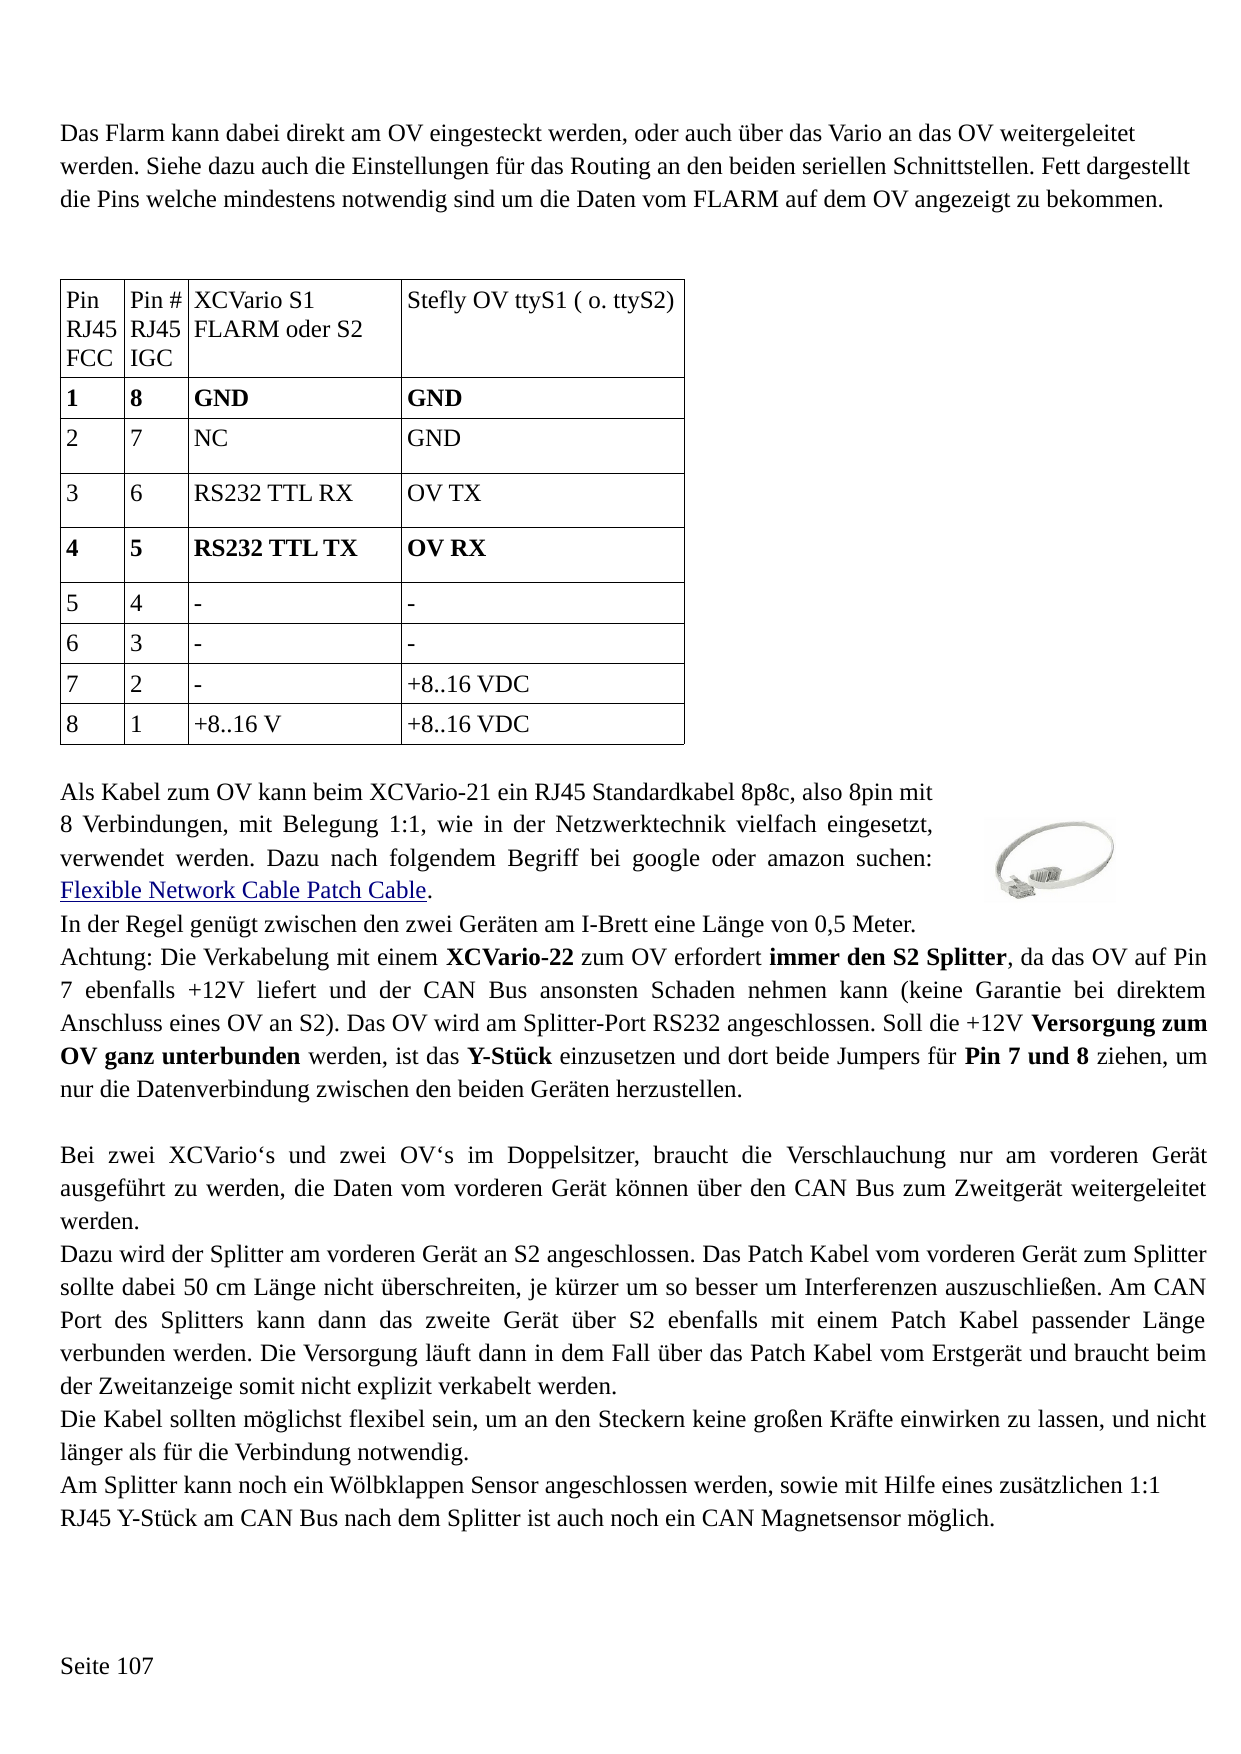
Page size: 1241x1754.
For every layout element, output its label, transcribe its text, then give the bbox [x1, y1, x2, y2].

table_cell - [189, 664, 401, 703]
table_cell 5 [125, 528, 188, 582]
table_cell RS232 TTL TX [189, 528, 401, 582]
table_cell GND [189, 378, 401, 417]
table_cell NC [189, 419, 401, 472]
table_cell OV RX [402, 528, 684, 582]
table_cell - [402, 583, 684, 622]
table_header Stefly OV ttyS1 ( o. ttyS2) [402, 280, 684, 377]
table_cell - [402, 624, 684, 663]
table_cell 1 [125, 704, 188, 743]
table_cell 4 [61, 528, 124, 582]
table_cell 6 [61, 624, 124, 663]
table_cell [402, 704, 684, 743]
text Die Kabel sollten möglichst flexibel sein, um an den Steckern keine großen Kräfte einwirken zu lassen, und nicht länger als für die Verbindung notwendig. [60, 1404, 1207, 1466]
table_cell 3 [125, 624, 188, 663]
table_cell OV TX [402, 474, 684, 527]
table_cell 1 [61, 378, 124, 417]
text Dazu wird der Splitter am vorderen Gerät an S2 angeschlossen. Das Patch Kabel vom vorderen Gerät zum Splitter sollte dabei 50 cm Länge nicht überschreiten, je kürzer um so besser um Interferenzen auszuschließen. Am CAN Port des Splitters kann dann das zweite Gerät über S2 ebenfalls mit einem Patch Kabel passender Länge verbunden werden. Die Versorgung läuft dann in dem Fall über das Patch Kabel vom Erstgerät und braucht beim der Zweitanzeige somit nicht explizit verkabelt werden. [60, 1239, 1207, 1400]
table_cell 7 [125, 419, 188, 472]
table_cell 6 [125, 474, 188, 527]
picture [964, 809, 1148, 910]
table_cell 8 [125, 378, 188, 417]
table_cell 5 [61, 583, 124, 622]
table_header Pin # RJ45 IGC [125, 280, 188, 377]
text Achtung: Die Verkabelung mit einem XCVario-22 zum OV erfordert immer den S2 Splitter, da das OV auf Pin 7 ebenfalls +12V liefert und der CAN Bus ansonsten Schaden nehmen kann (keine Garantie bei direktem Anschluss eines OV an S2). Das OV wird am Splitter-Port RS232 angeschlossen. Soll die +12V Versorgung zum OV ganz unterbunden werden, ist das Y-Stück einzusetzen und dort beide Jumpers für Pin 7 und 8 ziehen, um nur die Datenverbindung zwischen den beiden Geräten herzustellen. [60, 942, 1207, 1102]
table_cell GND [402, 378, 684, 417]
table_cell 3 [61, 474, 124, 527]
table_cell 2 [61, 419, 124, 472]
table_header XCVario S1 FLARM oder S2 [189, 280, 401, 377]
text Als Kabel zum OV kann beim XCVario-21 ein RJ45 Standardkabel 8p8c, also 8pin mit 8 Verbindungen, mit Belegung 1:1, wie in der Netzwerktechnik vielfach eingesetzt, verwendet werden. Dazu nach folgendem Begriff bei google oder amazon suchen: Flexible Network Cable Patch Cable. [60, 777, 1207, 939]
text In der Regel genügt zwischen den zwei Geräten am I-Brett eine Länge von 0,5 Meter. [60, 909, 934, 937]
text Das Flarm kann dabei direkt am OV eingesteckt werden, oder auch über das Vario an das OV weitergeleitet werden. Siehe dazu auch die Einstellungen für das Routing an den beiden seriellen Schnittstellen. Fett dargestellt die Pins welche mindestens notwendig sind um die Daten vom FLARM auf dem OV angezeigt zu bekommen. [60, 118, 1207, 213]
table_cell - [189, 583, 401, 622]
table_cell +8..16 VDC [402, 664, 684, 703]
table_cell RS232 TTL RX [189, 474, 401, 527]
table_cell 4 [125, 583, 188, 622]
table_cell 8 [61, 704, 124, 743]
text Bei zwei XCVario‘s und zwei OV‘s im Doppelsitzer, braucht die Verschlauchung nur am vorderen Gerät ausgeführt zu werden, die Daten vom vorderen Gerät können über den CAN Bus zum Zweitgerät weitergeleitet werden. [60, 1140, 1207, 1234]
text Am Splitter kann noch ein Wölbklappen Sensor angeschlossen werden, sowie mit Hilfe eines zusätzlichen 1:1 RJ45 Y-Stück am CAN Bus nach dem Splitter ist auch noch ein CAN Magnetsensor möglich. [60, 1470, 1207, 1532]
table_cell [189, 704, 401, 743]
table_header Pin RJ45 FCC [61, 280, 124, 377]
table_cell 2 [125, 664, 188, 703]
table_cell - [189, 624, 401, 663]
table_cell GND [402, 419, 684, 472]
table_cell 7 [61, 664, 124, 703]
